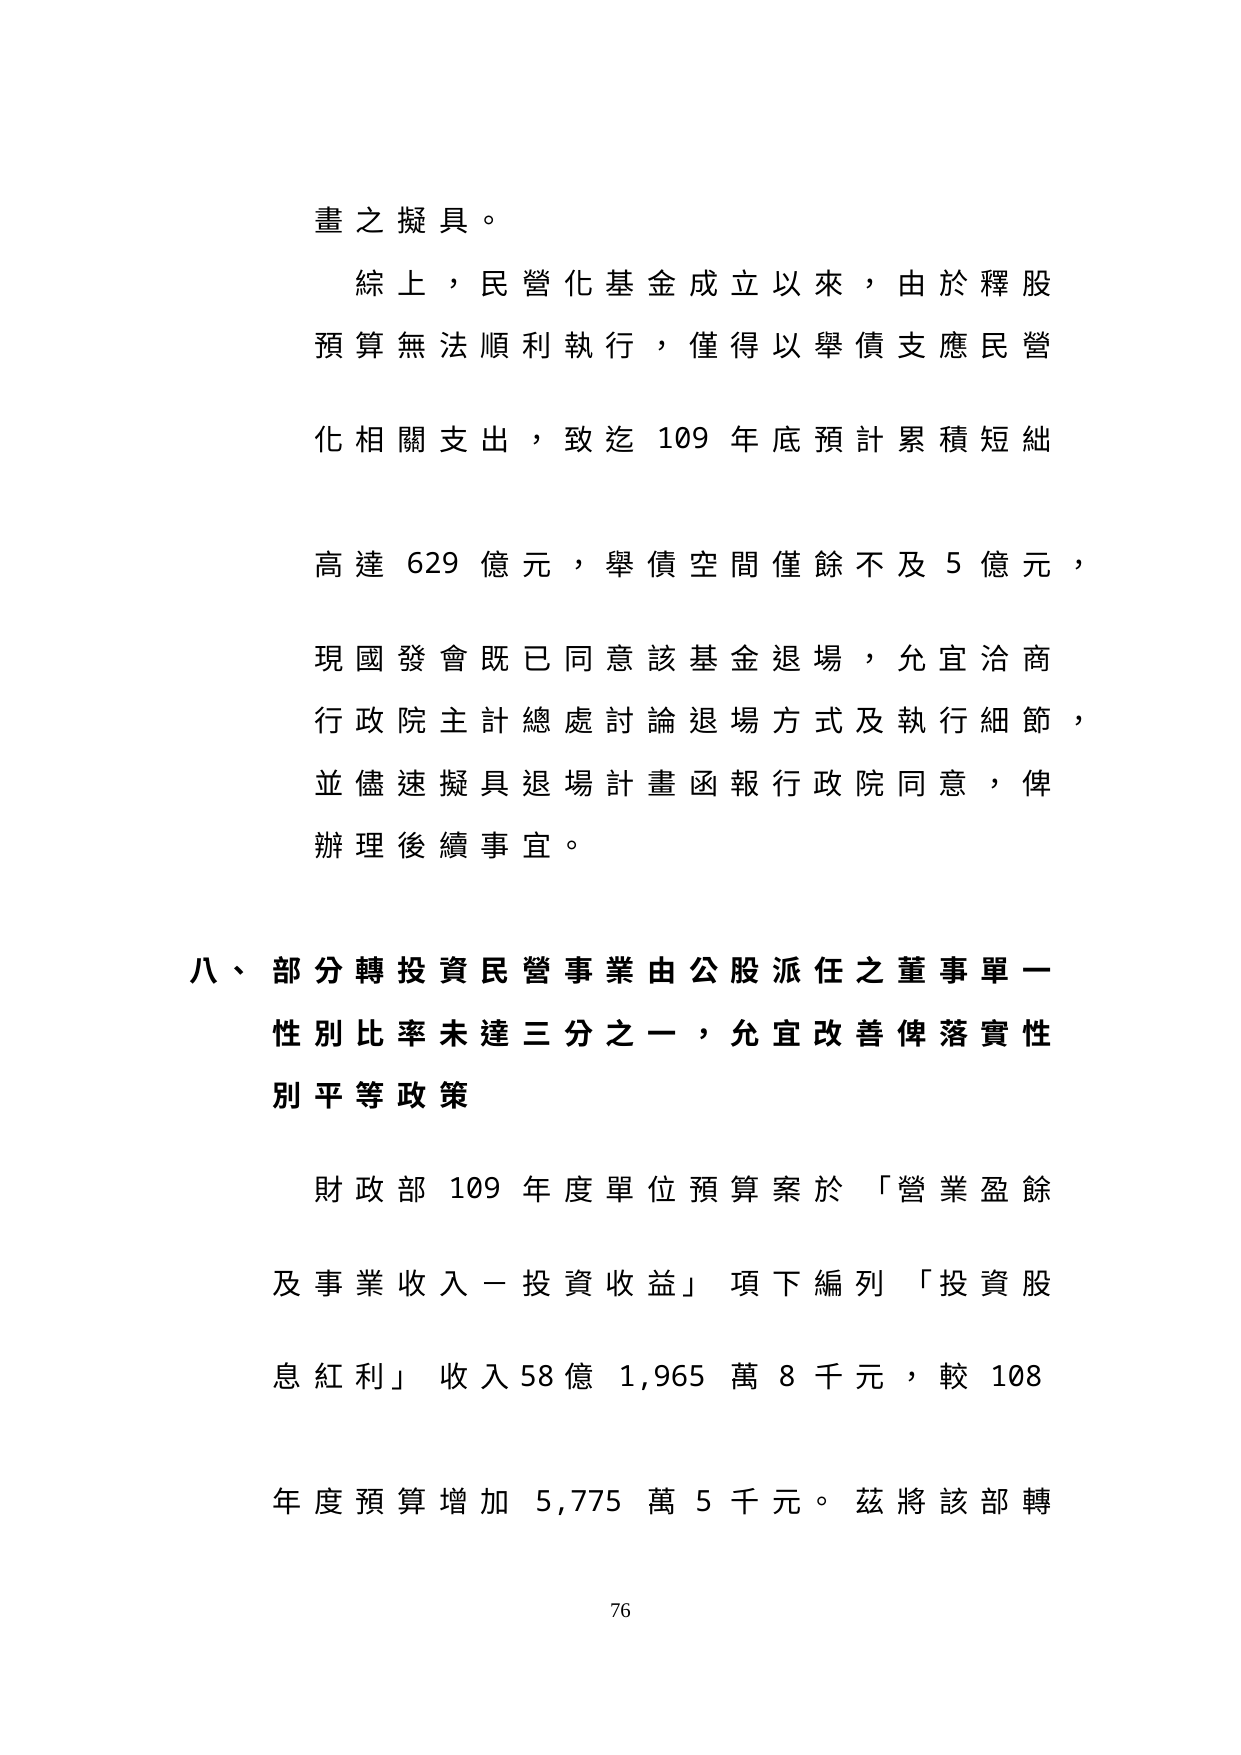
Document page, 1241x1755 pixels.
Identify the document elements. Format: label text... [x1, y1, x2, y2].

text 八、部分轉投資民營事業由公股派任之董事單一性別比率未達三分之一，允宜改善俾落實性別平等政策 [183, 927, 1058, 1115]
text 財政部109年度單位預算案於「營業盈餘及事業收入－投資收益」項下編列「投資股息紅利」收入58億1,965萬8千元，較108年度預算增加5,775萬5千元。茲將該部轉 [242, 1115, 1058, 1552]
text 綜上，民營化基金成立以來，由於釋股預算無法順利執行，僅得以舉債支應民營化相關支出，致迄109年底預計累積短絀高達629億元，舉債空間僅餘不及5億元，現國發會既已同意該基金退場，允宜洽商行政院主計總處討論退場方式及執行細節，並儘速擬具退場計畫函報行政院同意，俾辦理後續事宜。 [271, 240, 1058, 865]
text 畫之擬具。 [271, 177, 1058, 240]
